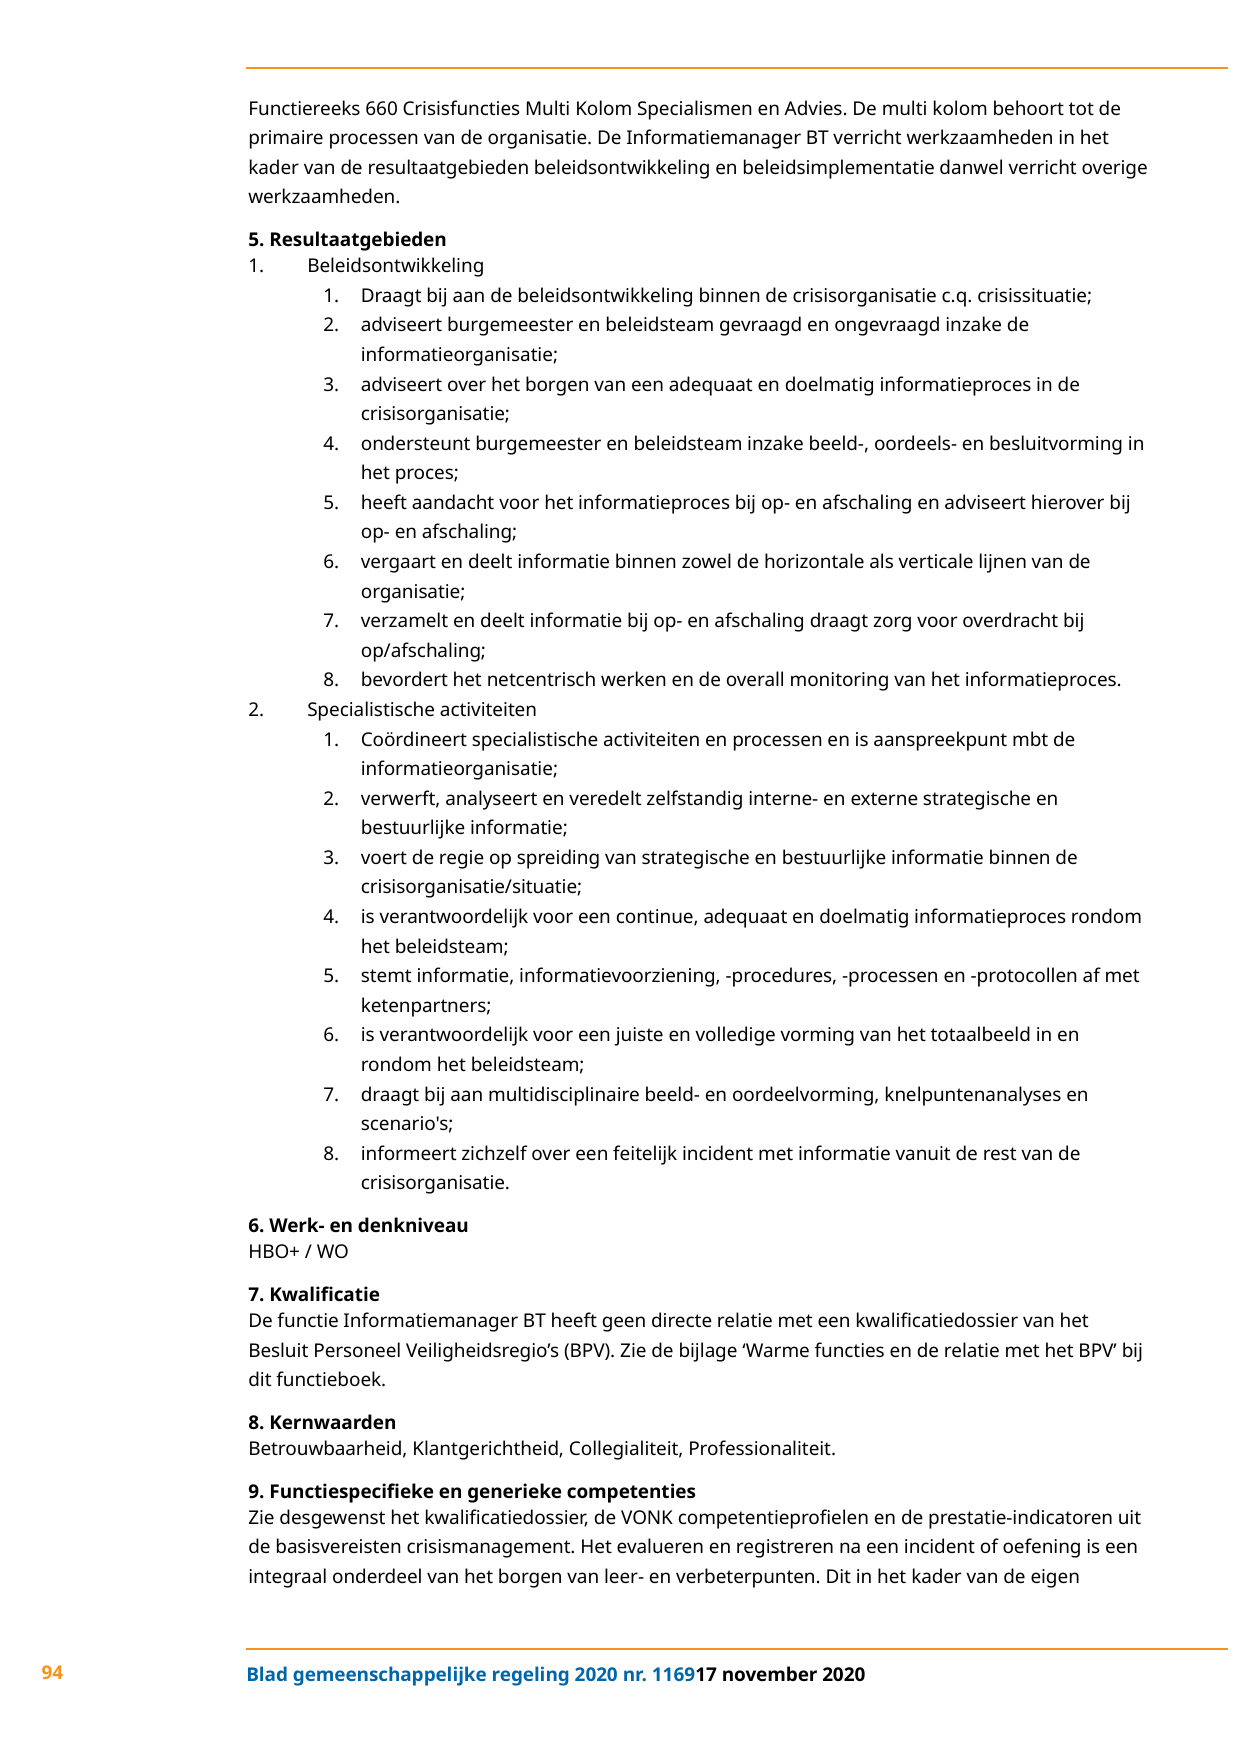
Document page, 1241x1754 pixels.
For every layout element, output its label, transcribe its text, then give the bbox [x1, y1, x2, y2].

list voert de regie op spreiding van strategische en bestuurlijke informatie binnen de crisisorganisatie/situatie; [323, 844, 1152, 899]
list adviseert burgemeester en beleidsteam gevraagd en ongevraagd inzake de informatieorganisatie; [323, 312, 1152, 367]
text 9. Functiespecifieke en generieke competenties [248, 1478, 1152, 1504]
list verwerft, analyseert en veredelt zelfstandig interne- en externe strategische en bestuurlijke informatie; [323, 785, 1152, 840]
list is verantwoordelijk voor een continue, adequaat en doelmatig informatieproces rondom het beleidsteam; [323, 903, 1152, 958]
list Coördineert specialistische activiteiten en processen en is aanspreekpunt mbt de informatieorganisatie; [323, 726, 1152, 781]
text 6. Werk- en denkniveau [248, 1213, 1152, 1238]
list draagt bij aan multidisciplinaire beeld- en oordeelvorming, knelpuntenanalyses en scenario's; [323, 1081, 1152, 1136]
list Specialistische activiteiten [248, 696, 1152, 722]
text HBO+ / WO [248, 1238, 1152, 1264]
list Beleidsontwikkeling [248, 252, 1152, 278]
text Zie desgewenst het kwalificatiedossier, de VONK competentieprofielen en de prestatie-indicatoren uit de basisvereisten crisismanagement. Het evalueren en registreren na een incident of oefening is een integraal onderdeel van het borgen van leer- en verbeterpunten. Dit in het kader van de eigen [248, 1504, 1152, 1589]
list verzamelt en deelt informatie bij op- en afschaling draagt zorg voor overdracht bij op/afschaling; [323, 607, 1152, 663]
list stemt informatie, informatievoorziening, -procedures, -processen en -protocollen af met ketenpartners; [323, 962, 1152, 1018]
list adviseert over het borgen van een adequaat en doelmatig informatieproces in de crisisorganisatie; [323, 371, 1152, 426]
list vergaart en deelt informatie binnen zowel de horizontale als verticale lijnen van de organisatie; [323, 548, 1152, 603]
list heeft aandacht voor het informatieproces bij op- en afschaling en adviseert hierover bij op- en afschaling; [323, 489, 1152, 544]
text Functiereeks 660 Crisisfuncties Multi Kolom Specialismen en Advies. De multi kolom behoort tot de primaire processen van de organisatie. De Informatiemanager BT verricht werkzaamheden in het kader van de resultaatgebieden beleidsontwikkeling en beleidsimplementatie danwel verricht overige werkzaamheden. [248, 95, 1152, 209]
list informeert zichzelf over een feitelijk incident met informatie vanuit de rest van de crisisorganisatie. [323, 1140, 1152, 1195]
picture [41, 47, 231, 172]
text De functie Informatiemanager BT heeft geen directe relatie met een kwalificatiedossier van het Besluit Personeel Veiligheidsregio’s (BPV). Zie de bijlage ‘Warme functies en de relatie met het BPV’ bij dit functieboek. [248, 1307, 1152, 1392]
text Betrouwbaarheid, Klantgerichtheid, Collegialiteit, Professionaliteit. [248, 1435, 1152, 1461]
list Draagt bij aan de beleidsontwikkeling binnen de crisisorganisatie c.q. crisissituatie; [323, 282, 1152, 308]
list ondersteunt burgemeester en beleidsteam inzake beeld-, oordeels- en besluitvorming in het proces; [323, 430, 1152, 485]
list bevordert het netcentrisch werken en de overall monitoring van het informatieproces. [323, 667, 1152, 692]
text 7. Kwalificatie [248, 1281, 1152, 1307]
list is verantwoordelijk voor een juiste en volledige vorming van het totaalbeeld in en rondom het beleidsteam; [323, 1022, 1152, 1077]
text 8. Kernwaarden [248, 1409, 1152, 1435]
text 5. Resultaatgebieden [248, 227, 1152, 252]
